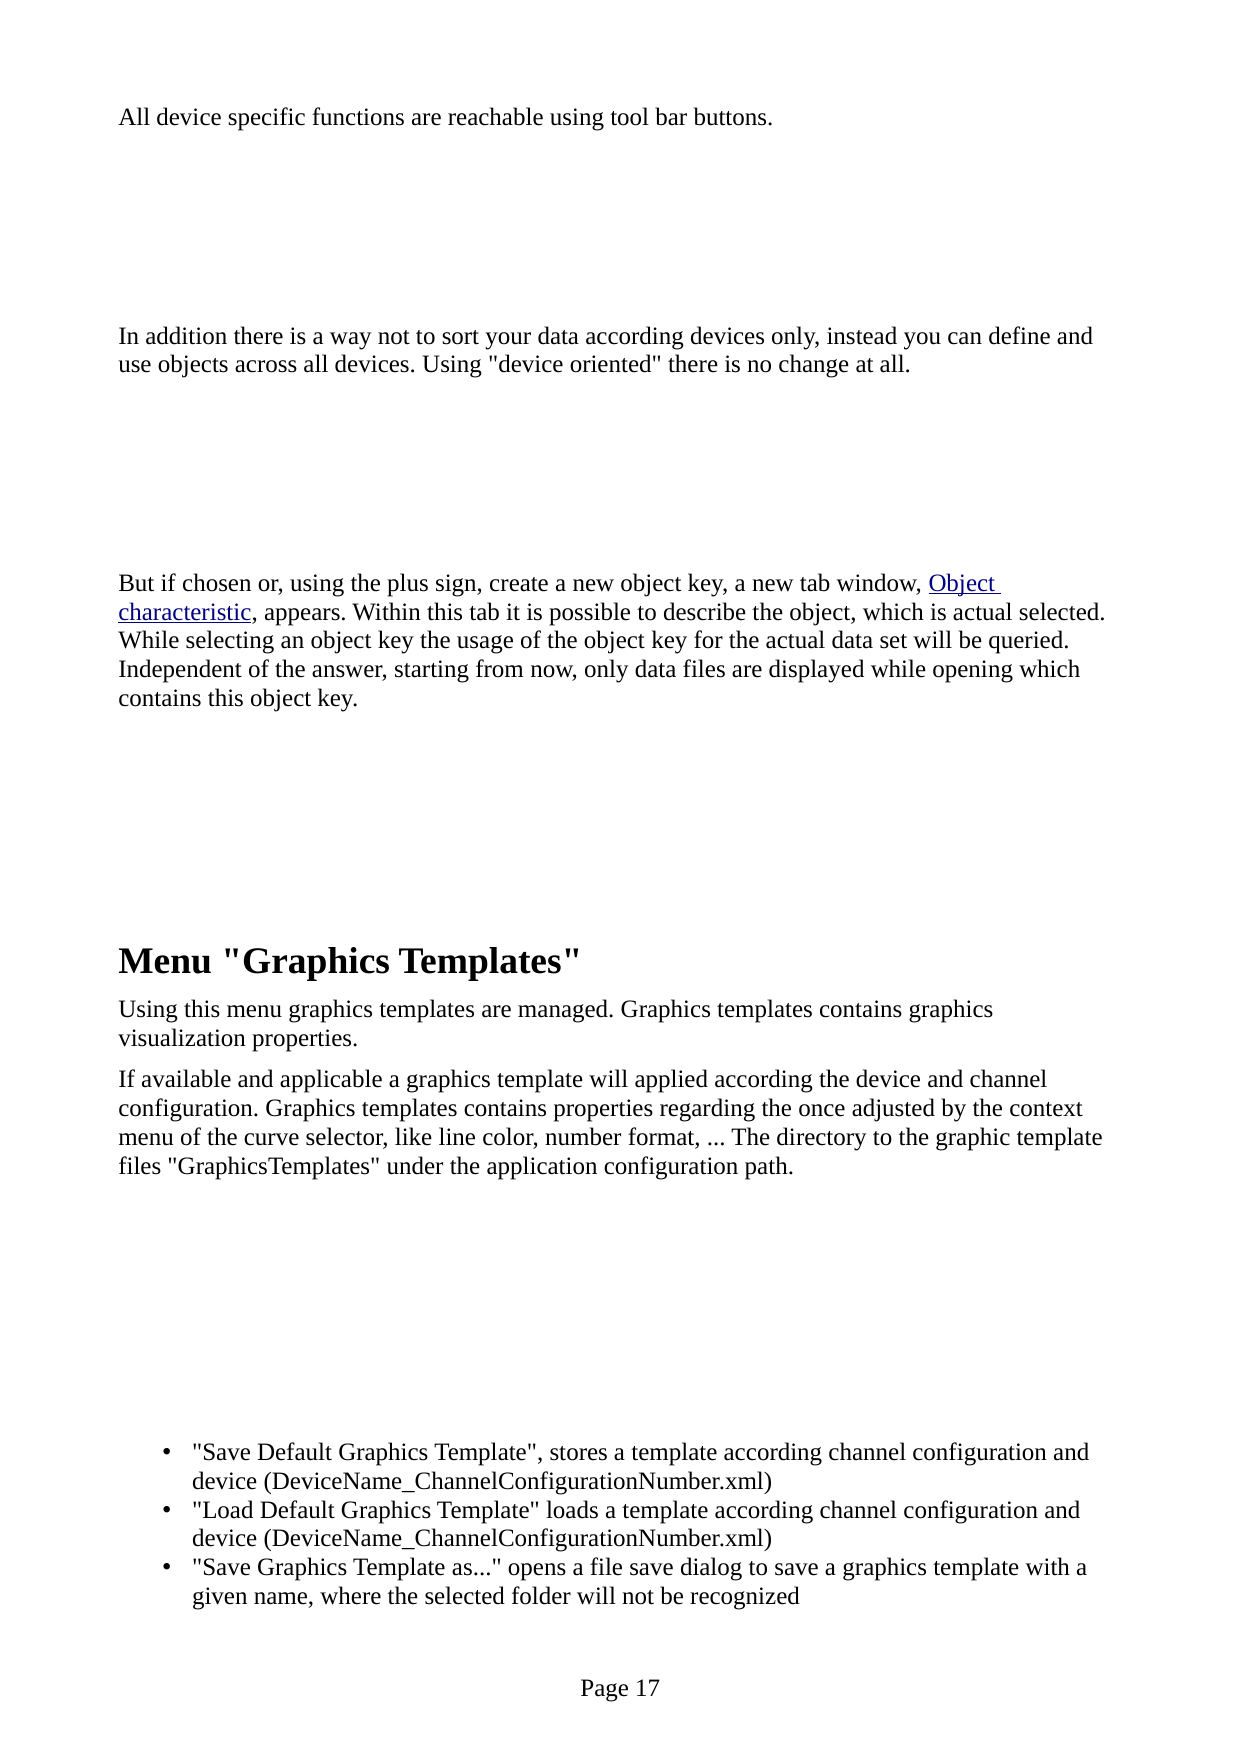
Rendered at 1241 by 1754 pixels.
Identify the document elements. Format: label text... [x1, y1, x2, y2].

list "Load Default Graphics Template" loads a template according channel configuration and device (DeviceName_ChannelConfigurationNumber.xml) [162, 1495, 1122, 1552]
text Using this menu graphics templates are managed. Graphics templates contains graphics visualization properties. [118, 994, 1122, 1052]
text All device specific functions are reachable using tool bar buttons. [118, 102, 1122, 131]
text In addition there is a way not to sort your data according devices only, instead you can define and use objects across all devices. Using "device oriented" there is no change at all. [118, 321, 1122, 378]
list "Save Graphics Template as..." opens a file save dialog to save a graphics template with a given name, where the selected folder will not be recognized [162, 1552, 1122, 1610]
text But if chosen or, using the plus sign, create a new object key, a new tab window, Object characteristic, appears. Within this tab it is possible to describe the object, which is actual selected. While selecting an object key the usage of the object key for the actual data set will be queried. Independent of the answer, starting from now, only data files are displayed while opening which contains this object key. [118, 568, 1122, 712]
list "Save Default Graphics Template", stores a template according channel configuration and device (DeviceName_ChannelConfigurationNumber.xml) [162, 1437, 1122, 1495]
subtitle Menu "Graphics Templates" [118, 939, 1122, 982]
text If available and applicable a graphics template will applied according the device and channel configuration. Graphics templates contains properties regarding the once adjusted by the context menu of the curve selector, like line color, number format, ... The directory to the graphic template files "GraphicsTemplates" under the application configuration path. [118, 1064, 1122, 1179]
